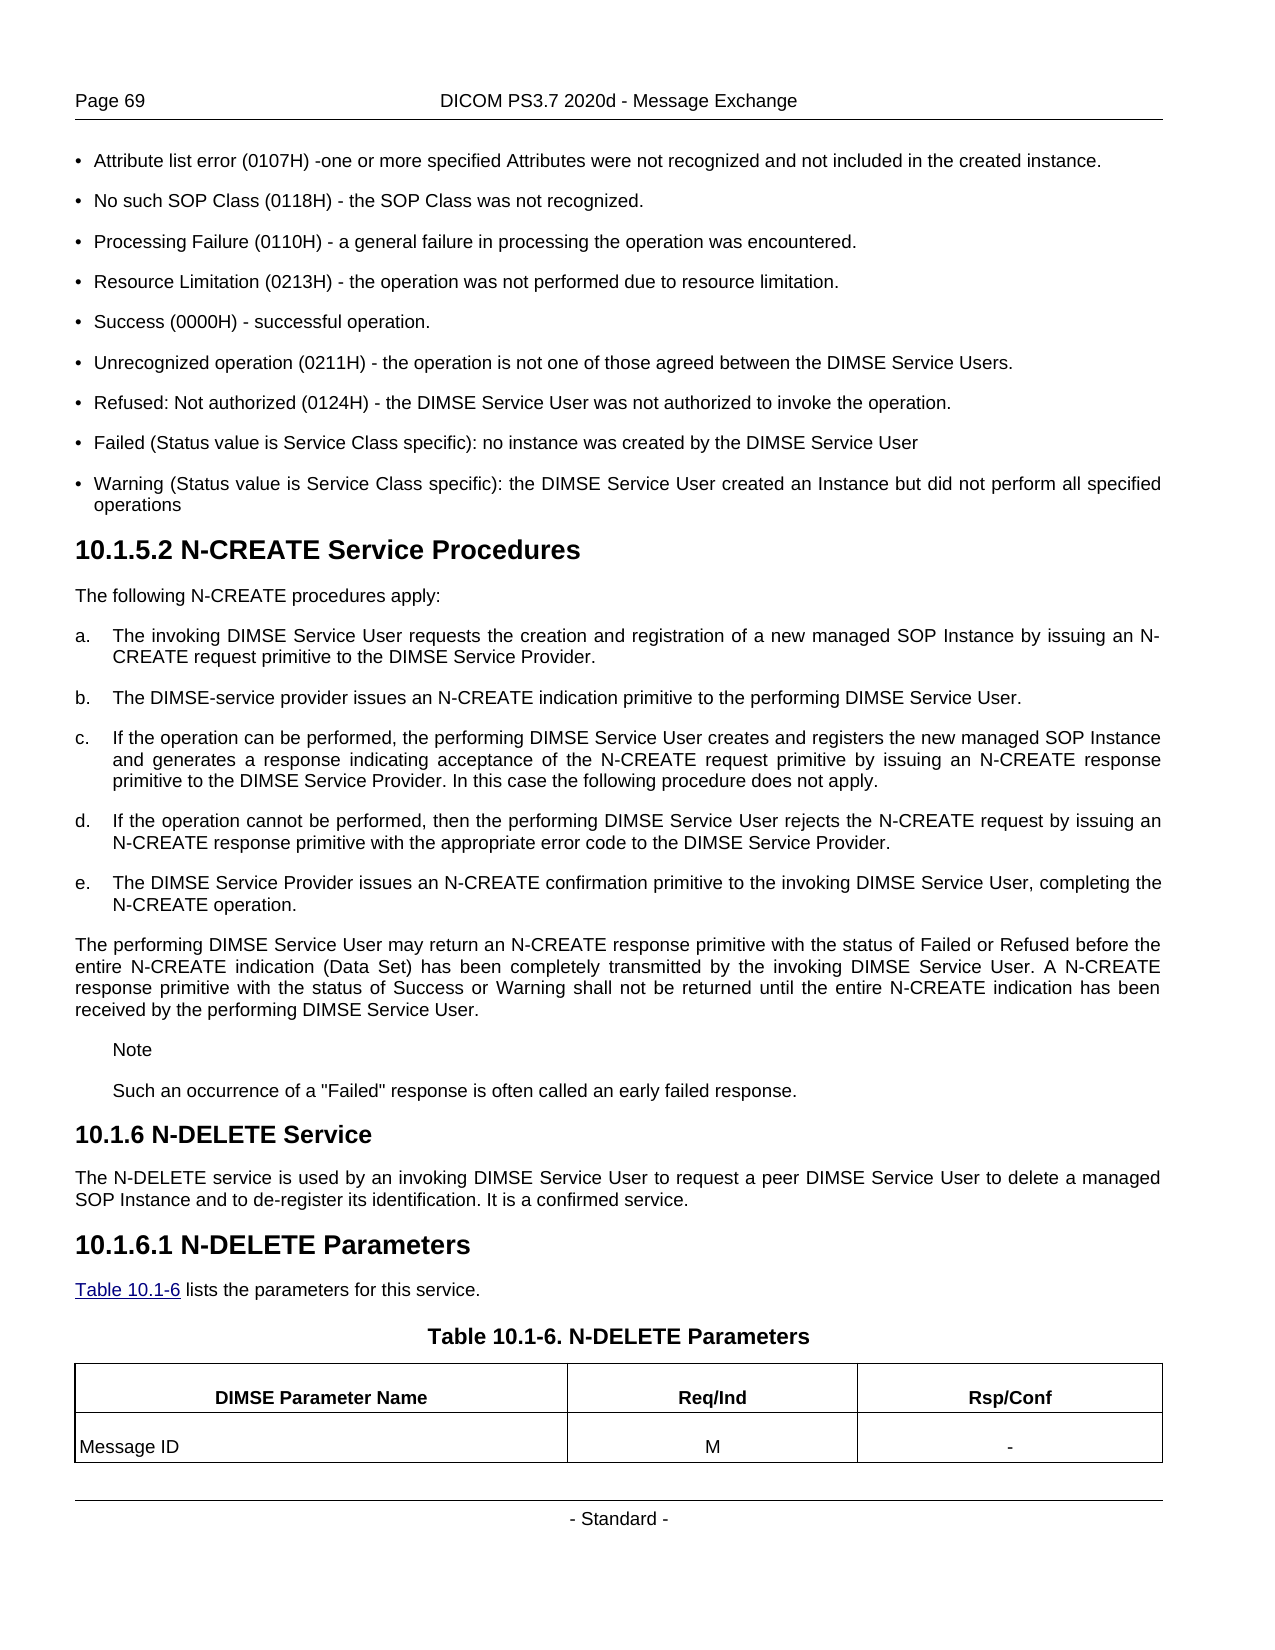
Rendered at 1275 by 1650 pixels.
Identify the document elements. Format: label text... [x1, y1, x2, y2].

text b. The DIMSE-service provider issues an N-CREATE indication primitive to the performing DIMSE Service User. [75, 687, 1162, 708]
table_cell Message ID [76, 1413, 567, 1462]
text • Resource Limitation (0213H) - the operation was not performed due to resource limitation. [75, 271, 1162, 292]
text • Failed (Status value is Service Class specific): no instance was created by the DIMSE Service User [75, 432, 1162, 454]
text • Unrecognized operation (0211H) - the operation is not one of those agreed between the DIMSE Service Users. [75, 352, 1162, 373]
text a. The invoking DIMSE Service User requests the creation and registration of a new managed SOP Instance by issuing an N-CREATE request primitive to the DIMSE Service Provider. [75, 625, 1162, 668]
text d. If the operation cannot be performed, then the performing DIMSE Service User rejects the N-CREATE request by issuing an N-CREATE response primitive with the appropriate error code to the DIMSE Service Provider. [75, 810, 1162, 853]
text • Attribute list error (0107H) -one or more specified Attributes were not recognized and not included in the created instance. [75, 150, 1162, 172]
text Note [112, 1039, 1125, 1061]
text • No such SOP Class (0118H) - the SOP Class was not recognized. [75, 190, 1162, 212]
text Table 10.1-6. N-DELETE Parameters [75, 1323, 1162, 1349]
text 10.1.6 N-DELETE Service [75, 1120, 1162, 1148]
text The N-DELETE service is used by an invoking DIMSE Service User to request a peer DIMSE Service User to delete a managed SOP Instance and to de-register its identification. It is a confirmed service. [75, 1167, 1162, 1210]
table_header Req/Ind [568, 1364, 857, 1412]
text Table 10.1-6 lists the parameters for this service. [75, 1279, 1162, 1301]
text 10.1.6.1 N-DELETE Parameters [75, 1229, 1162, 1260]
text • Refused: Not authorized (0124H) - the DIMSE Service User was not authorized to invoke the operation. [75, 392, 1162, 413]
text Such an occurrence of a "Failed" response is often called an early failed response. [112, 1079, 1125, 1101]
table_header DIMSE Parameter Name [76, 1364, 567, 1412]
text • Processing Failure (0110H) - a general failure in processing the operation was encountered. [75, 231, 1162, 252]
text c. If the operation can be performed, the performing DIMSE Service User creates and registers the new managed SOP Instance and generates a response indicating acceptance of the N-CREATE request primitive by issuing an N-CREATE response primitive to the DIMSE Service Provider. In this case the following procedure does not apply. [75, 727, 1162, 792]
table_header Rsp/Conf [858, 1364, 1162, 1412]
text • Warning (Status value is Service Class specific): the DIMSE Service User created an Instance but did not perform all specified operations [75, 472, 1162, 516]
table_cell - [858, 1413, 1162, 1462]
text 10.1.5.2 N-CREATE Service Procedures [75, 534, 1162, 566]
text The performing DIMSE Service User may return an N-CREATE response primitive with the status of Failed or Refused before the entire N-CREATE indication (Data Set) has been completely transmitted by the invoking DIMSE Service User. A N-CREATE response primitive with the status of Success or Warning shall not be returned until the entire N-CREATE indication has been received by the performing DIMSE Service User. [75, 934, 1162, 1020]
text The following N-CREATE procedures apply: [75, 584, 1162, 606]
text e. The DIMSE Service Provider issues an N-CREATE confirmation primitive to the invoking DIMSE Service User, completing the N-CREATE operation. [75, 872, 1162, 915]
table_cell M [568, 1413, 857, 1462]
text • Success (0000H) - successful operation. [75, 311, 1162, 333]
